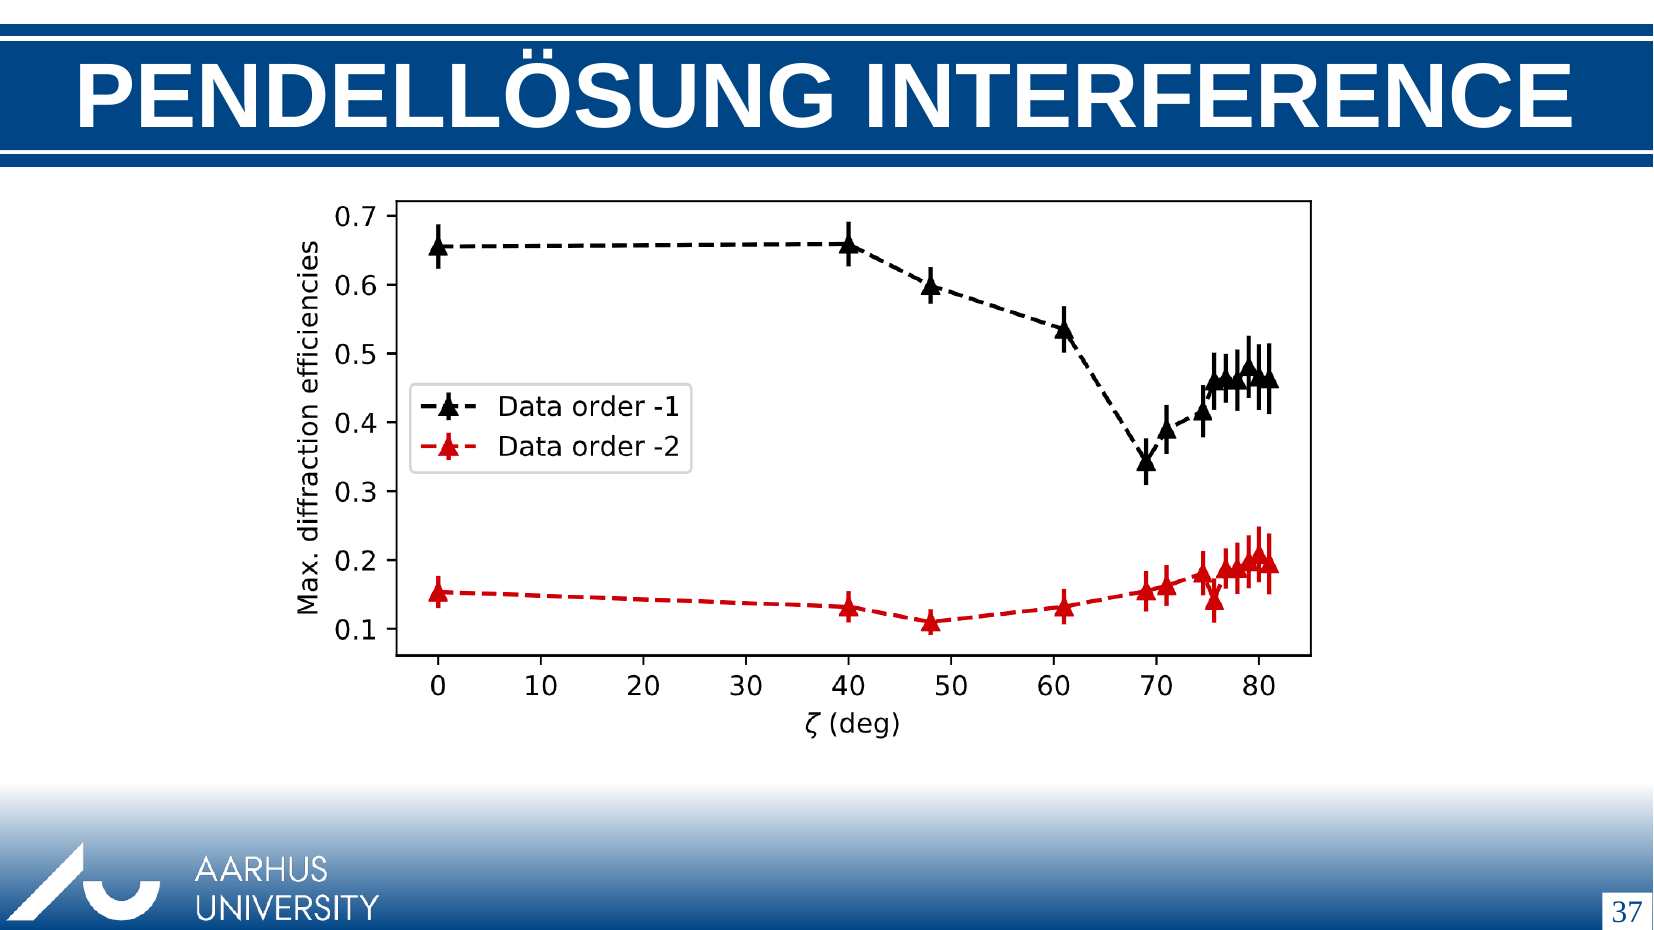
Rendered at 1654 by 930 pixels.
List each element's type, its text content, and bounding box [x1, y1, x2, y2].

title PENDELLÖSUNG INTERFERENCE [0, 41, 1653, 151]
picture [287, 187, 1366, 743]
picture [5, 841, 414, 928]
